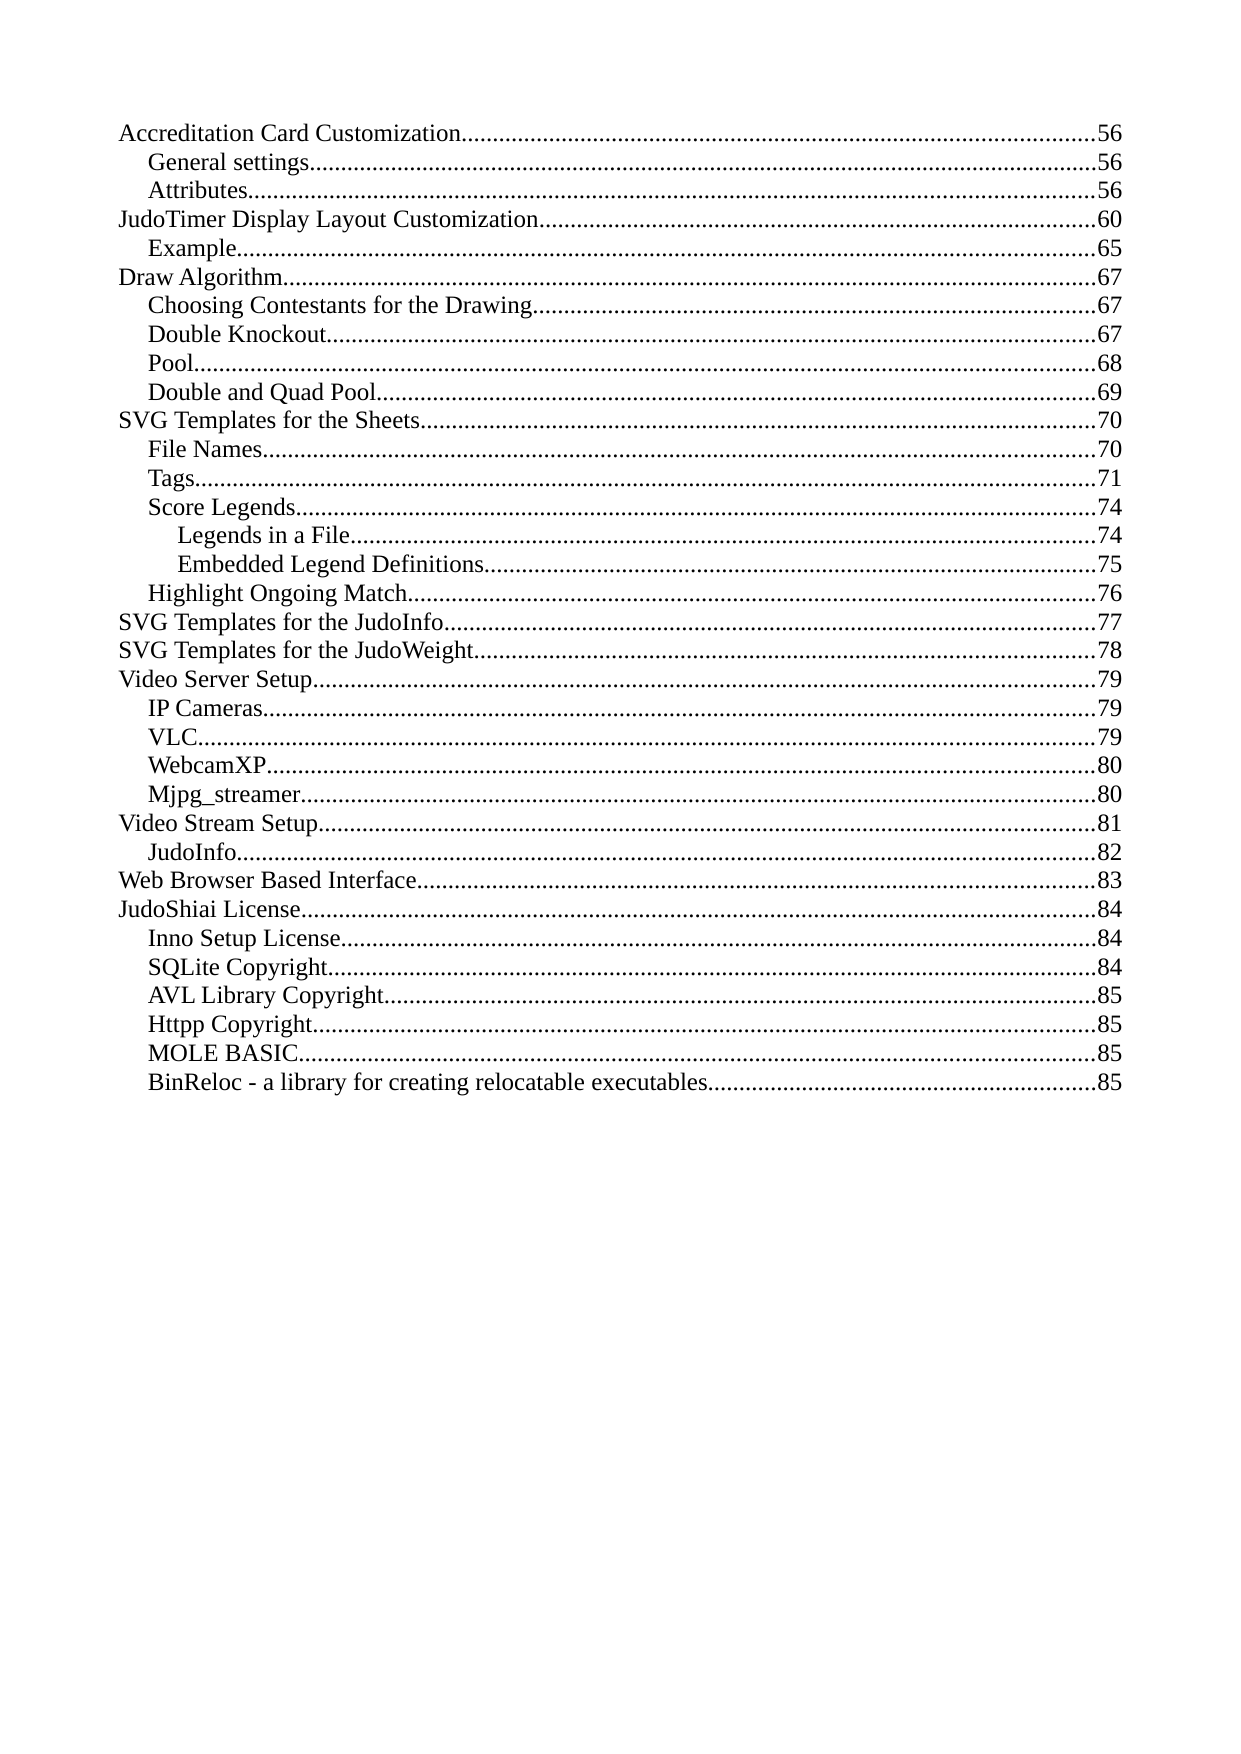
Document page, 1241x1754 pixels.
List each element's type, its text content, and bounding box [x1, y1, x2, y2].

text Attributes 56 [148, 176, 1122, 204]
text File Names 70 [148, 434, 1122, 463]
text IP Cameras 79 [148, 693, 1122, 722]
text Draw Algorithm 67 [118, 262, 1122, 291]
text Highlight Ongoing Match 76 [148, 578, 1122, 607]
text AVL Library Copyright 85 [148, 981, 1122, 1009]
text SQLite Copyright 84 [148, 952, 1122, 981]
text Double and Quad Pool 69 [148, 377, 1122, 406]
text JudoTimer Display Layout Customization 60 [118, 204, 1122, 233]
text VLC 79 [148, 722, 1122, 751]
text Tags 71 [148, 463, 1122, 492]
text BinReloc - a library for creating relocatable executables 85 [148, 1067, 1122, 1096]
text JudoShiai License 84 [118, 894, 1122, 923]
text SVG Templates for the JudoInfo 77 [118, 607, 1122, 636]
text SVG Templates for the Sheets 70 [118, 406, 1122, 434]
text General settings 56 [148, 147, 1122, 176]
text Video Stream Setup 81 [118, 808, 1122, 837]
text Choosing Contestants for the Drawing 67 [148, 291, 1122, 319]
text Embedded Legend Definitions 75 [177, 549, 1122, 578]
text Example 65 [148, 233, 1122, 262]
text MOLE BASIC 85 [148, 1038, 1122, 1067]
text Legends in a File 74 [177, 521, 1122, 549]
text Score Legends 74 [148, 492, 1122, 521]
text Video Server Setup 79 [118, 664, 1122, 693]
text Double Knockout 67 [148, 319, 1122, 348]
text Accreditation Card Customization 56 [118, 118, 1122, 147]
text Web Browser Based Interface 83 [118, 866, 1122, 894]
text Inno Setup License 84 [148, 923, 1122, 952]
text SVG Templates for the JudoWeight 78 [118, 636, 1122, 664]
text Mjpg_streamer 80 [148, 779, 1122, 808]
text WebcamXP 80 [148, 751, 1122, 779]
text Httpp Copyright 85 [148, 1009, 1122, 1038]
text Pool 68 [148, 348, 1122, 377]
text JudoInfo 82 [148, 837, 1122, 866]
